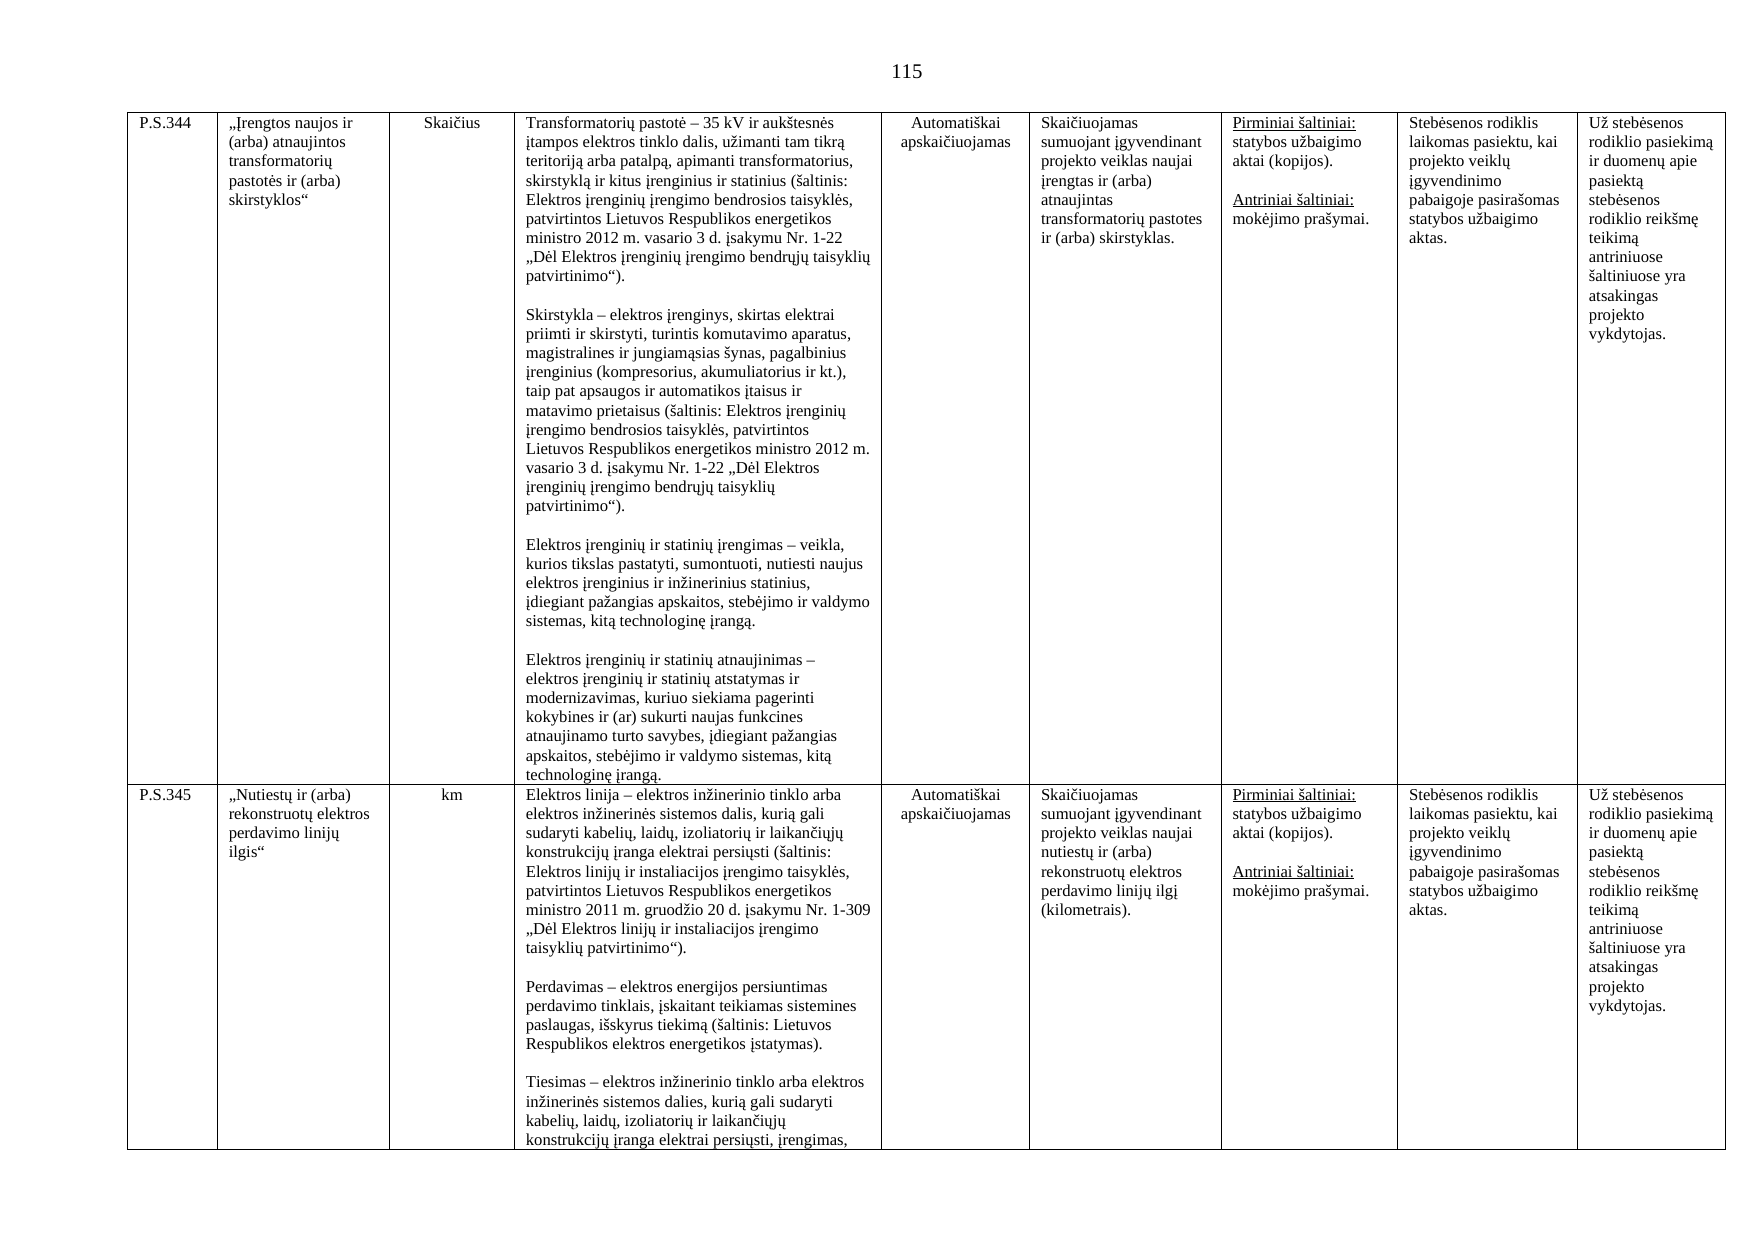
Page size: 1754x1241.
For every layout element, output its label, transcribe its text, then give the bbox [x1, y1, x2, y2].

table_cell Elektros linija – elektros inžinerinio tinklo arba elektros inžinerinės sistemos dalis, kurią gali sudaryti kabelių, laidų, izoliatorių ir laikančiųjų konstrukcijų įranga elektrai persiųsti (šaltinis: Elektros linijų ir instaliacijos įrengimo taisyklės, patvirtintos Lietuvos Respublikos energetikos ministro 2011 m. gruodžio 20 d. įsakymu Nr. 1-309 „Dėl Elektros linijų ir instaliacijos įrengimo taisyklių patvirtinimo“). Perdavimas – elektros energijos persiuntimas perdavimo tinklais, įskaitant teikiamas sistemines paslaugas, išskyrus tiekimą (šaltinis: Lietuvos Respublikos elektros energetikos įstatymas). Tiesimas – elektros inžinerinio tinklo arba elektros inžinerinės sistemos dalies, kurią gali sudaryti kabelių, laidų, izoliatorių ir laikančiųjų konstrukcijų įranga elektrai persiųsti, įrengimas, [515, 785, 881, 1149]
table_cell „Nutiestų ir (arba) rekonstruotų elektros perdavimo linijų ilgis“ [218, 785, 389, 1149]
table_cell Skaičius [390, 113, 514, 784]
table_cell Automatiškai apskaičiuojamas [882, 113, 1029, 784]
table_cell „Įrengtos naujos ir (arba) atnaujintos transformatorių pastotės ir (arba) skirstyklos“ [218, 113, 389, 784]
table_cell Pirminiai šaltiniai: statybos užbaigimo aktai (kopijos). Antriniai šaltiniai: mokėjimo prašymai. [1222, 785, 1397, 1149]
table_cell Už stebėsenos rodiklio pasiekimą ir duomenų apie pasiektą stebėsenos rodiklio reikšmę teikimą antriniuose šaltiniuose yra atsakingas projekto vykdytojas. [1578, 785, 1725, 1149]
table_cell Skaičiuojamas sumuojant įgyvendinant projekto veiklas naujai nutiestų ir (arba) rekonstruotų elektros perdavimo linijų ilgį (kilometrais). [1030, 785, 1221, 1149]
table_cell Už stebėsenos rodiklio pasiekimą ir duomenų apie pasiektą stebėsenos rodiklio reikšmę teikimą antriniuose šaltiniuose yra atsakingas projekto vykdytojas. [1578, 113, 1725, 784]
table_cell Skaičiuojamas sumuojant įgyvendinant projekto veiklas naujai įrengtas ir (arba) atnaujintas transformatorių pastotes ir (arba) skirstyklas. [1030, 113, 1221, 784]
table_cell P.S.345 [128, 785, 217, 1149]
table_cell Stebėsenos rodiklis laikomas pasiektu, kai projekto veiklų įgyvendinimo pabaigoje pasirašomas statybos užbaigimo aktas. [1398, 113, 1577, 784]
table_cell Stebėsenos rodiklis laikomas pasiektu, kai projekto veiklų įgyvendinimo pabaigoje pasirašomas statybos užbaigimo aktas. [1398, 785, 1577, 1149]
table_cell P.S.344 [128, 113, 217, 784]
table_cell km [390, 785, 514, 1149]
table_cell Pirminiai šaltiniai: statybos užbaigimo aktai (kopijos). Antriniai šaltiniai: mokėjimo prašymai. [1222, 113, 1397, 784]
table_cell Automatiškai apskaičiuojamas [882, 785, 1029, 1149]
table_cell Transformatorių pastotė – 35 kV ir aukštesnės įtampos elektros tinklo dalis, užimanti tam tikrą teritoriją arba patalpą, apimanti transformatorius, skirstyklą ir kitus įrenginius ir statinius (šaltinis: Elektros įrenginių įrengimo bendrosios taisyklės, patvirtintos Lietuvos Respublikos energetikos ministro 2012 m. vasario 3 d. įsakymu Nr. 1-22 „Dėl Elektros įrenginių įrengimo bendrųjų taisyklių patvirtinimo“). Skirstykla – elektros įrenginys, skirtas elektrai priimti ir skirstyti, turintis komutavimo aparatus, magistralines ir jungiamąsias šynas, pagalbinius įrenginius (kompresorius, akumuliatorius ir kt.), taip pat apsaugos ir automatikos įtaisus ir matavimo prietaisus (šaltinis: Elektros įrenginių įrengimo bendrosios taisyklės, patvirtintos Lietuvos Respublikos energetikos ministro 2012 m. vasario 3 d. įsakymu Nr. 1-22 „Dėl Elektros įrenginių įrengimo bendrųjų taisyklių patvirtinimo“). Elektros įrenginių ir statinių įrengimas – veikla, kurios tikslas pastatyti, sumontuoti, nutiesti naujus elektros įrenginius ir inžinerinius statinius, įdiegiant pažangias apskaitos, stebėjimo ir valdymo sistemas, kitą technologinę įrangą. Elektros įrenginių ir statinių atnaujinimas – elektros įrenginių ir statinių atstatymas ir modernizavimas, kuriuo siekiama pagerinti kokybines ir (ar) sukurti naujas funkcines atnaujinamo turto savybes, įdiegiant pažangias apskaitos, stebėjimo ir valdymo sistemas, kitą technologinę įrangą. [515, 113, 881, 784]
